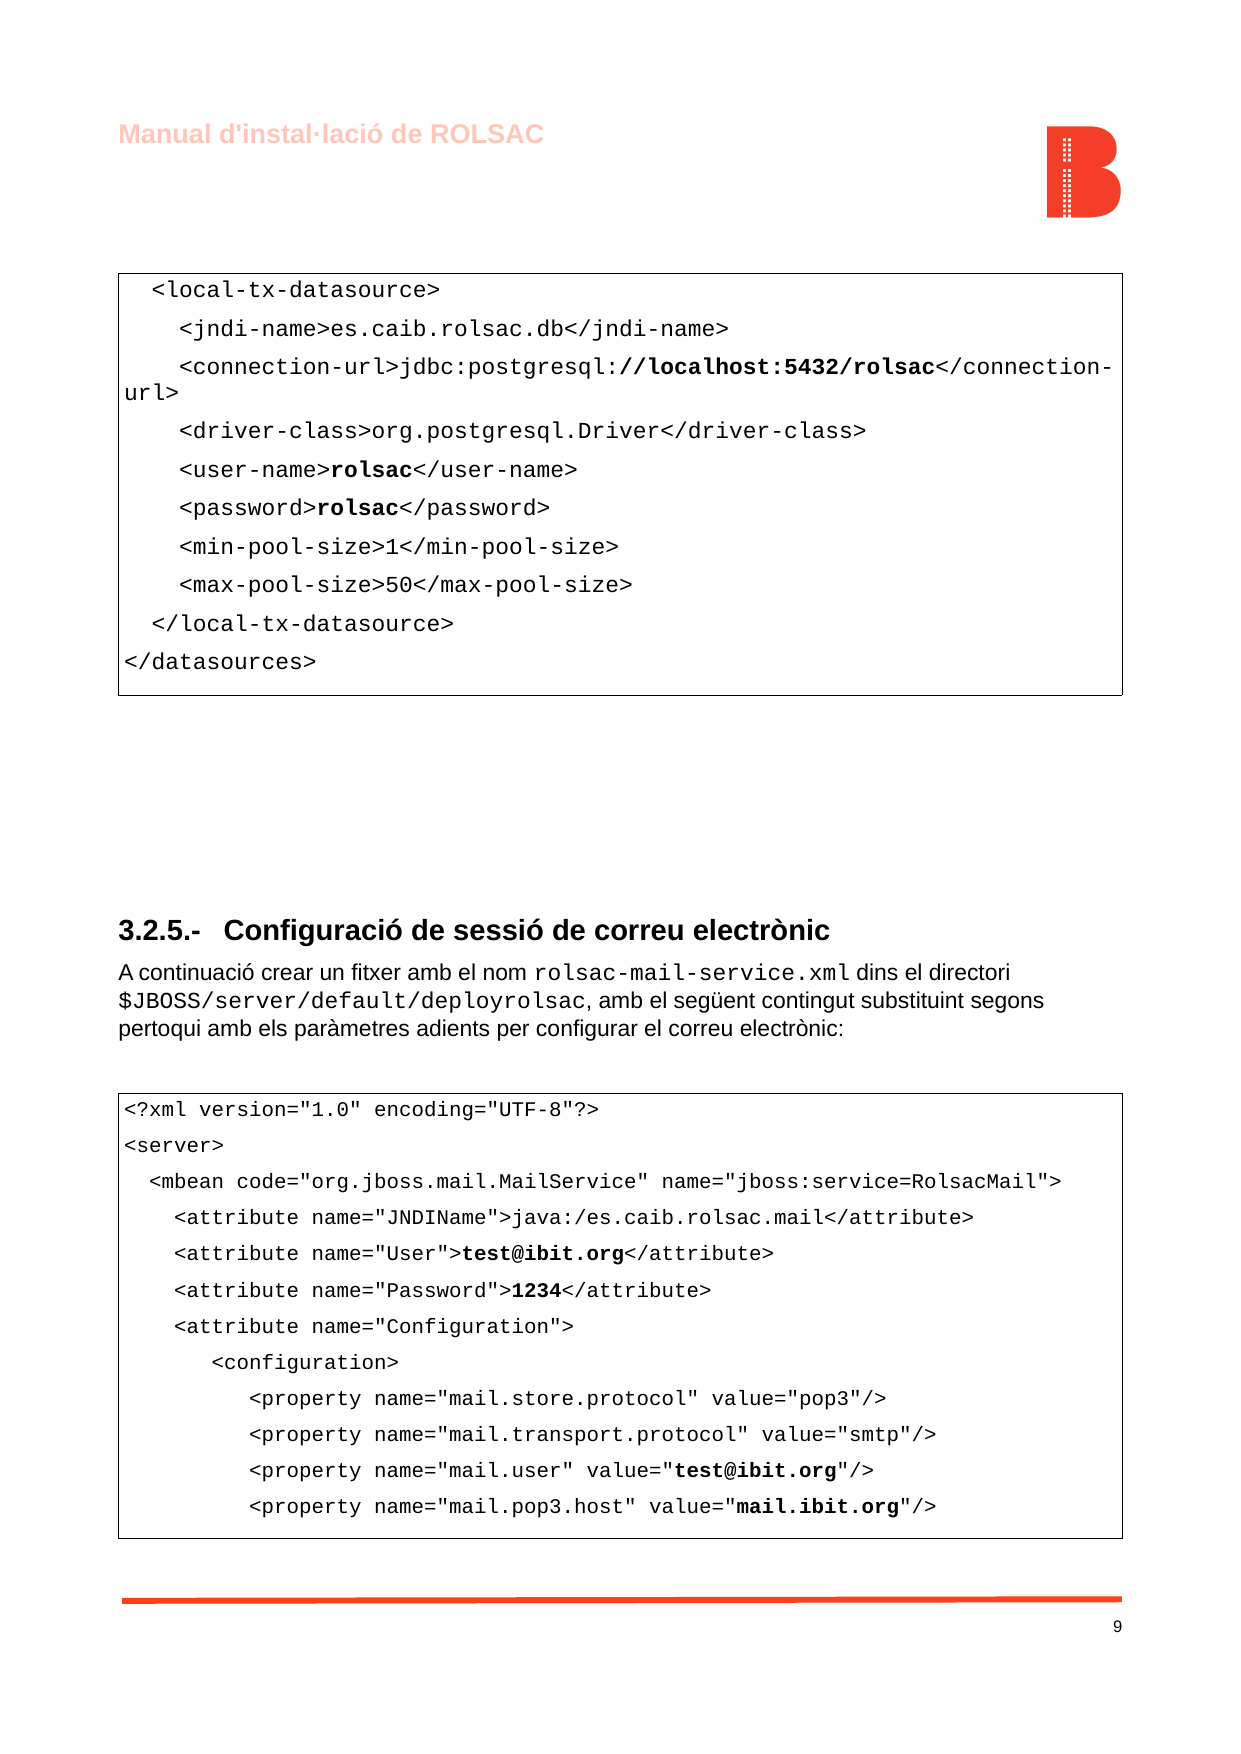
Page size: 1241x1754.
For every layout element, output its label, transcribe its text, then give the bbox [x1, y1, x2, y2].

table_header <local-tx-datasource> <jndi-name>es.caib.rolsac.db</jndi-name> <connection-url>jdbc:postgresql://localhost:5432/rolsac</connection-url> <driver-class>org.postgresql.Driver</driver-class> <user-name>rolsac</user-name> <password>rolsac</password> <min-pool-size>1</min-pool-size> <max-pool-size>50</max-pool-size> </local-tx-datasource> </datasources> [119, 274, 1122, 694]
table_header <?xml version="1.0" encoding="UTF-8"?> <server> <mbean code="org.jboss.mail.MailService" name="jboss:service=RolsacMail"> <attribute name="JNDIName">java:/es.caib.rolsac.mail</attribute> <attribute name="User">test@ibit.org</attribute> <attribute name="Password">1234</attribute> <attribute name="Configuration"> <configuration> <property name="mail.store.protocol" value="pop3"/> <property name="mail.transport.protocol" value="smtp"/> <property name="mail.user" value="test@ibit.org"/> <property name="mail.pop3.host" value="mail.ibit.org"/> [119, 1094, 1122, 1538]
text A continuació crear un fitxer amb el nom rolsac-mail-service.xml dins el directori $JBOSS/server/default/deployrolsac, amb el següent contingut substituint segons pertoqui amb els paràmetres adients per configurar el correu electrònic: [118, 959, 1122, 1042]
subtitle Configuració de sessió de correu electrònic [118, 913, 1122, 946]
picture [1036, 124, 1130, 221]
